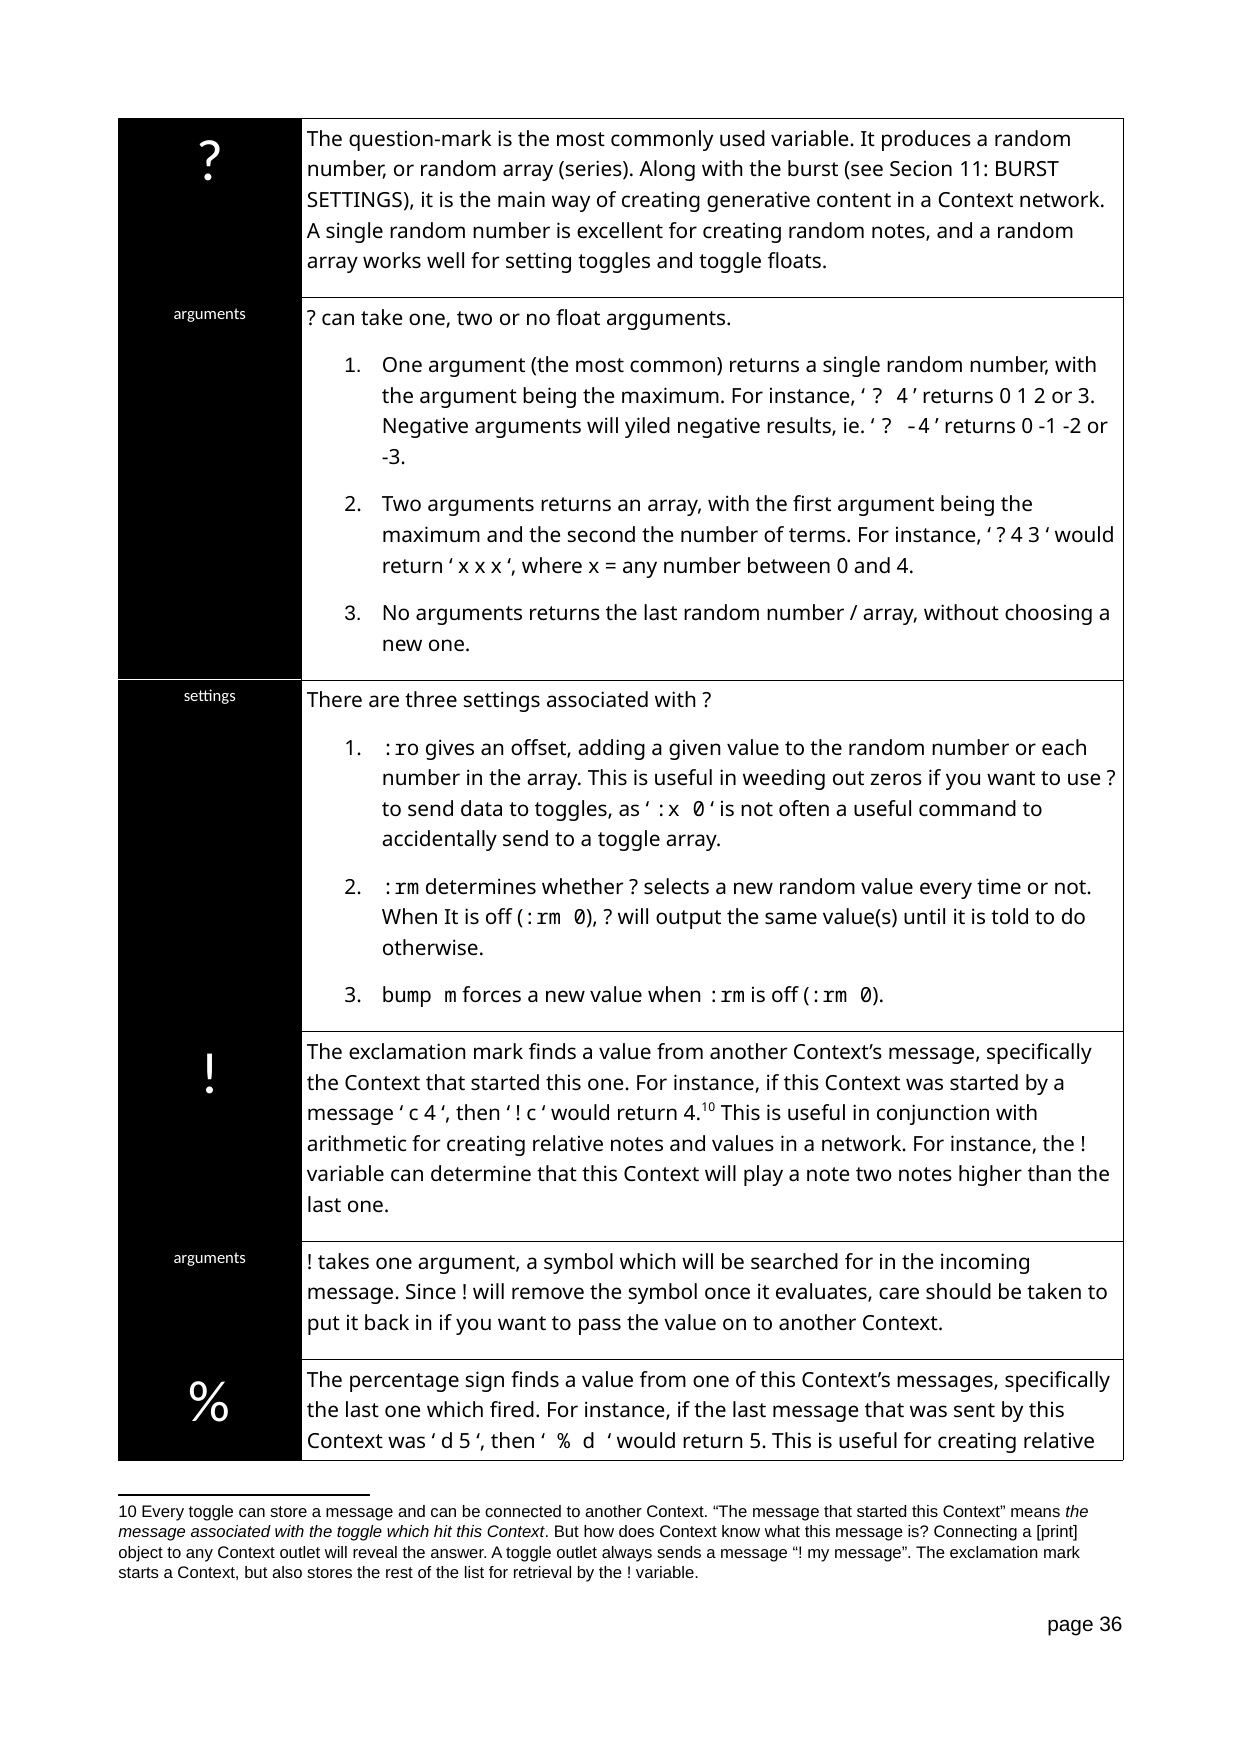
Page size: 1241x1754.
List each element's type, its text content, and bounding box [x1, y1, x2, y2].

table_cell arguments [118, 1242, 301, 1359]
table_cell % [118, 1359, 301, 1460]
table_cell arguments [118, 298, 301, 679]
table_cell ? [118, 119, 301, 297]
table_cell The percentage sign finds a value from one of this Context’s messages, specifically the last one which fired. For instance, if the last message that was sent by this Context was ‘ d 5 ‘, then ‘ % d ‘ would return 5. This is useful for creating relative [302, 1360, 1123, 1460]
table_cell ! takes one argument, a symbol which will be searched for in the incoming message. Since ! will remove the symbol once it evaluates, care should be taken to put it back in if you want to pass the value on to another Context. [302, 1242, 1123, 1359]
table_cell The exclamation mark finds a value from another Context’s message, specifically the Context that started this one. For instance, if this Context was started by a message ‘ c 4 ‘, then ‘ ! c ‘ would return 4. This is useful in conjunction with arithmetic for creating relative notes and values in a network. For instance, the ! variable can determine that this Context will play a note two notes higher than the last one. [302, 1032, 1123, 1241]
table_cell settings [118, 681, 301, 1031]
table_cell There are three settings associated with ? :ro gives an offset, adding a given value to the random number or each number in the array. This is useful in weeding out zeros if you want to use ? to send data to toggles, as ‘ :x 0 ‘ is not often a useful command to accidentally send to a toggle array. :rm determines whether ? selects a new random value every time or not. When It is off (:rm 0), ? will output the same value(s) until it is told to do otherwise. bump m forces a new value when :rm is off (:rm 0). [302, 681, 1123, 1031]
table_cell ? can take one, two or no float argguments. One argument (the most common) returns a single random number, with the argument being the maximum. For instance, ‘ ? 4 ’ returns 0 1 2 or 3. Negative arguments will yiled negative results, ie. ‘ ? -4 ’ returns 0 -1 -2 or -3. Two arguments returns an array, with the first argument being the maximum and the second the number of terms. For instance, ‘ ? 4 3 ‘ would return ‘ x x x ‘, where x = any number between 0 and 4. No arguments returns the last random number / array, without choosing a new one. [302, 298, 1123, 679]
table_cell The question-mark is the most commonly used variable. It produces a random number, or random array (series). Along with the burst (see Secion 11: BURST SETTINGS), it is the main way of creating generative content in a Context network. A single random number is excellent for creating random notes, and a random array works well for setting toggles and toggle floats. [302, 119, 1123, 297]
table_cell ! [118, 1031, 301, 1241]
